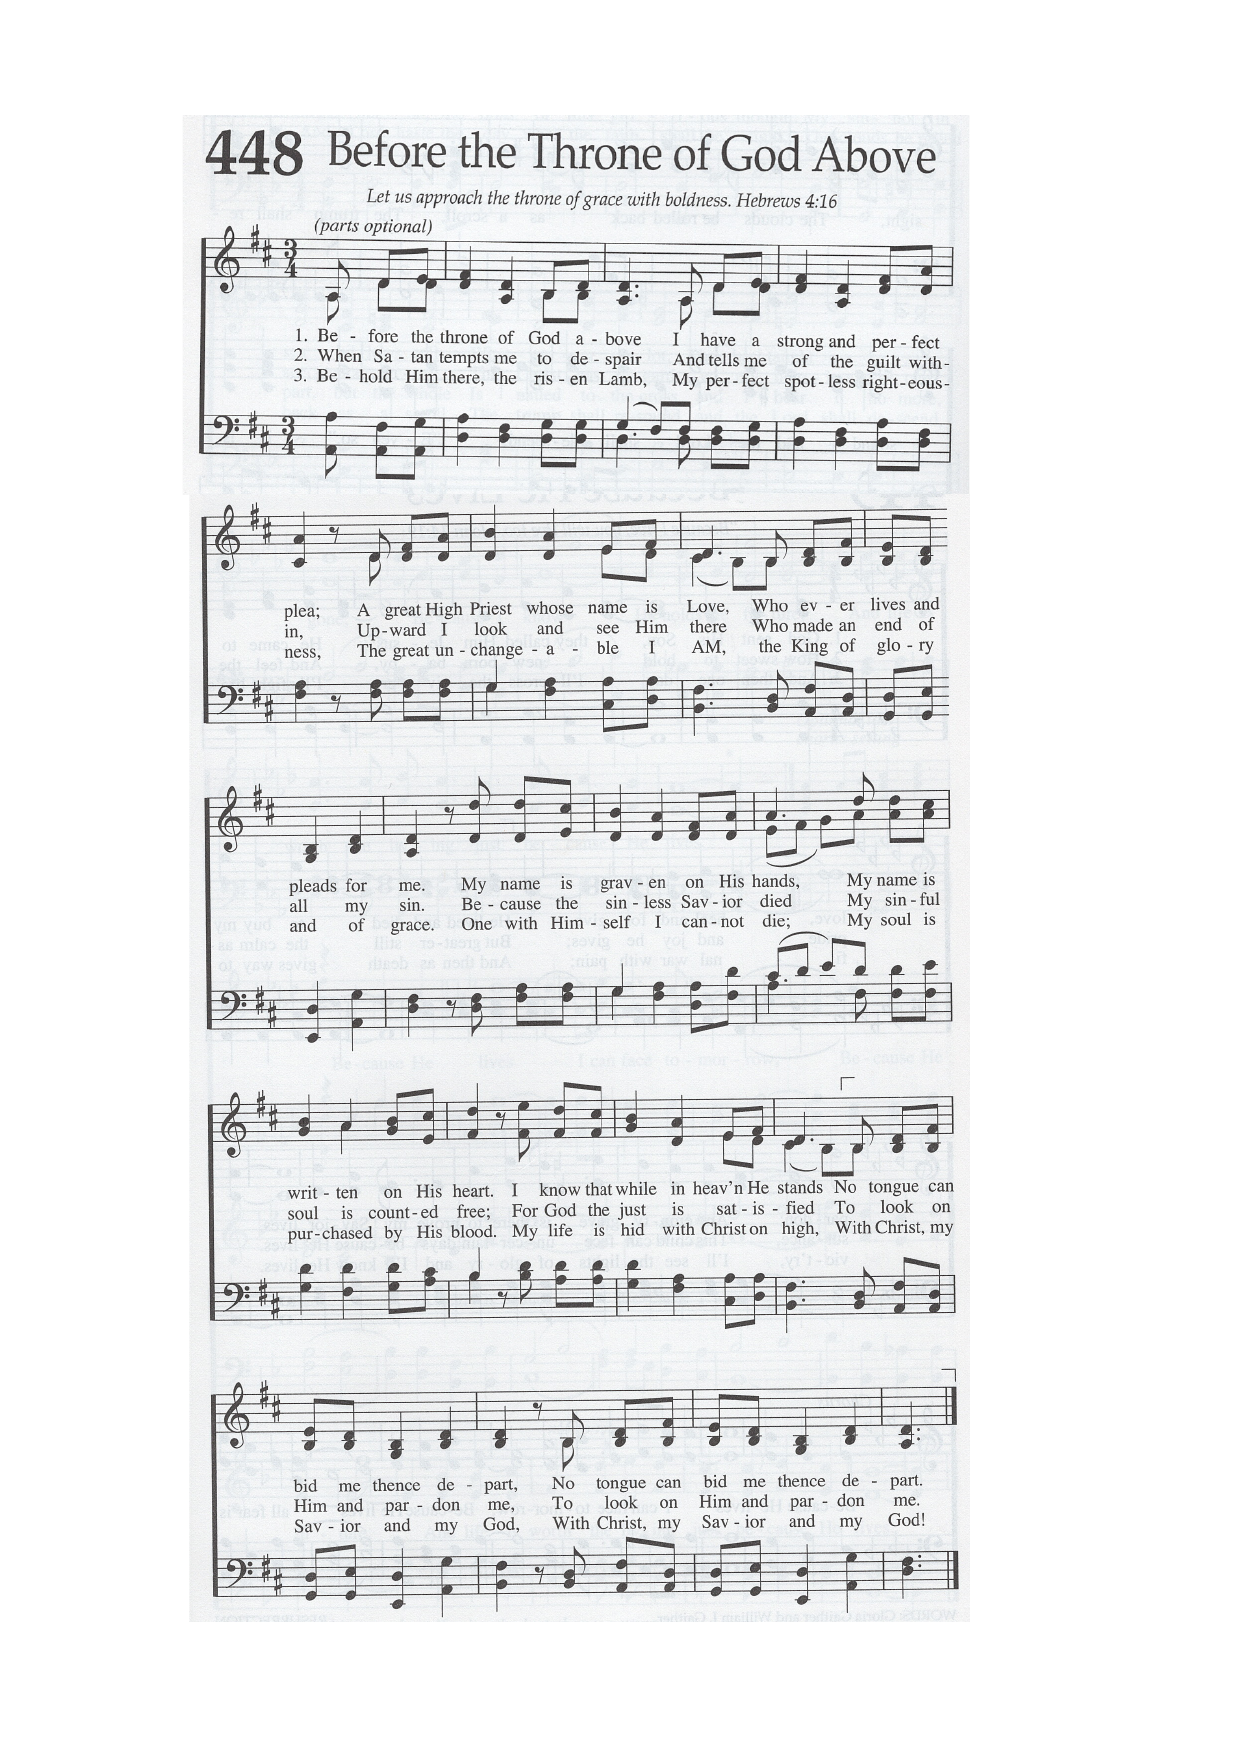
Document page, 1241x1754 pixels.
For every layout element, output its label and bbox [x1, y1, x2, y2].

picture [189, 833, 939, 1622]
picture [302, 348, 970, 444]
